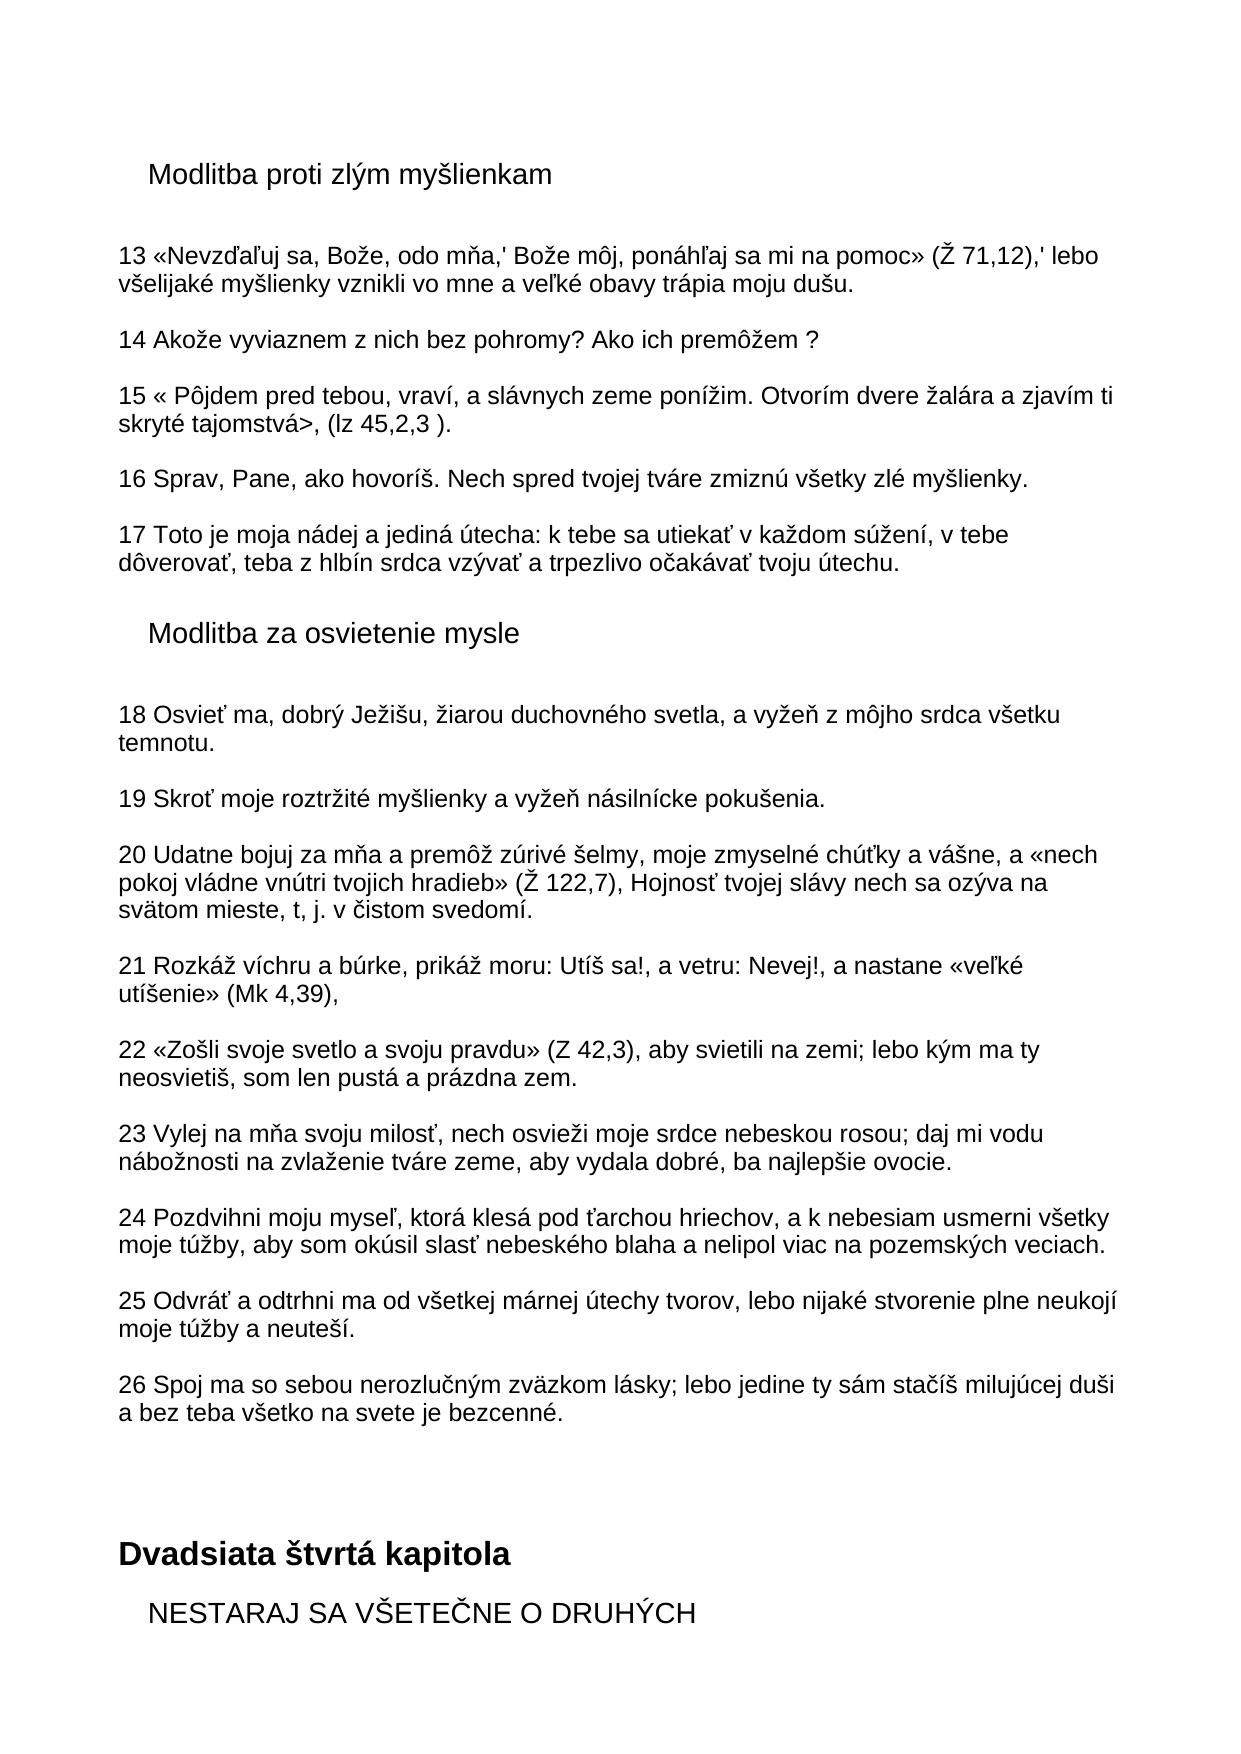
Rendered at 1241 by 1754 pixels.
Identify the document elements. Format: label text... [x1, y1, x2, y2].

text 14 Akože vyviaznem z nich bez pohromy? Ako ich premôžem ? [118, 326, 1122, 354]
text 26 Spoj ma so sebou nerozlučným zväzkom lásky; lebo jedine ty sám stačíš milujúcej duši a bez teba všetko na svete je bezcenné. [118, 1371, 1122, 1427]
text 16 Sprav, Pane, ako hovoríš. Nech spred tvojej tváre zmiznú všetky zlé myšlienky. [118, 465, 1122, 493]
text 18 Osvieť ma, dobrý Ježišu, žiarou duchovného svetla, a vyžeň z môjho srdca všetku temnotu. [118, 701, 1122, 757]
text 21 Rozkáž víchru a búrke, prikáž moru: Utíš sa!, a vetru: Nevej!, a nastane «veľké utíšenie» (Mk 4,39), [118, 952, 1122, 1008]
text 23 Vylej na mňa svoju milosť, nech osvieži moje srdce nebeskou rosou; daj mi vodu nábožnosti na zvlaženie tváre zeme, aby vydala dobré, ba najlepšie ovocie. [118, 1119, 1122, 1175]
subtitle Dvadsiata štvrtá kapitola [118, 1535, 1122, 1572]
text 13 «Nevzďaľuj sa, Bože, odo mňa,' Bože môj, ponáhľaj sa mi na pomoc» (Ž 71,12),' lebo všelijaké myšlienky vznikli vo mne a veľké obavy trápia moju dušu. [118, 242, 1122, 298]
subtitle Modlitba za osvietenie mysle [148, 617, 1122, 649]
text 19 Skroť moje roztržité myšlienky a vyžeň násilnícke pokušenia. [118, 784, 1122, 812]
subtitle Modlitba proti zlým myšlienkam [148, 158, 1122, 190]
text 17 Toto je moja nádej a jediná útecha: k tebe sa utiekať v každom súžení, v tebe dôverovať, teba z hlbín srdca vzývať a trpezlivo očakávať tvoju útechu. [118, 521, 1122, 577]
text 25 Odvráť a odtrhni ma od všetkej márnej útechy tvorov, lebo nijaké stvorenie plne neukojí moje túžby a neuteší. [118, 1287, 1122, 1343]
text 24 Pozdvihni moju myseľ, ktorá klesá pod ťarchou hriechov, a k nebesiam usmerni všetky moje túžby, aby som okúsil slasť nebeského blaha a nelipol viac na pozemských veciach. [118, 1203, 1122, 1259]
text 22 «Zošli svoje svetlo a svoju pravdu» (Z 42,3), aby svietili na zemi; lebo kým ma ty neosvietiš, som len pustá a prázdna zem. [118, 1036, 1122, 1092]
subtitle NESTARAJ SA VŠETEČNE O DRUHÝCH [148, 1597, 1122, 1629]
text 20 Udatne bojuj za mňa a premôž zúrivé šelmy, moje zmyselné chúťky a vášne, a «nech pokoj vládne vnútri tvojich hradieb» (Ž 122,7), Hojnosť tvojej slávy nech sa ozýva na svätom mieste, t, j. v čistom svedomí. [118, 840, 1122, 924]
text 15 « Pôjdem pred tebou, vraví, a slávnych zeme ponížim. Otvorím dvere žalára a zjavím ti skryté tajomstvá>, (lz 45,2,3 ). [118, 382, 1122, 437]
